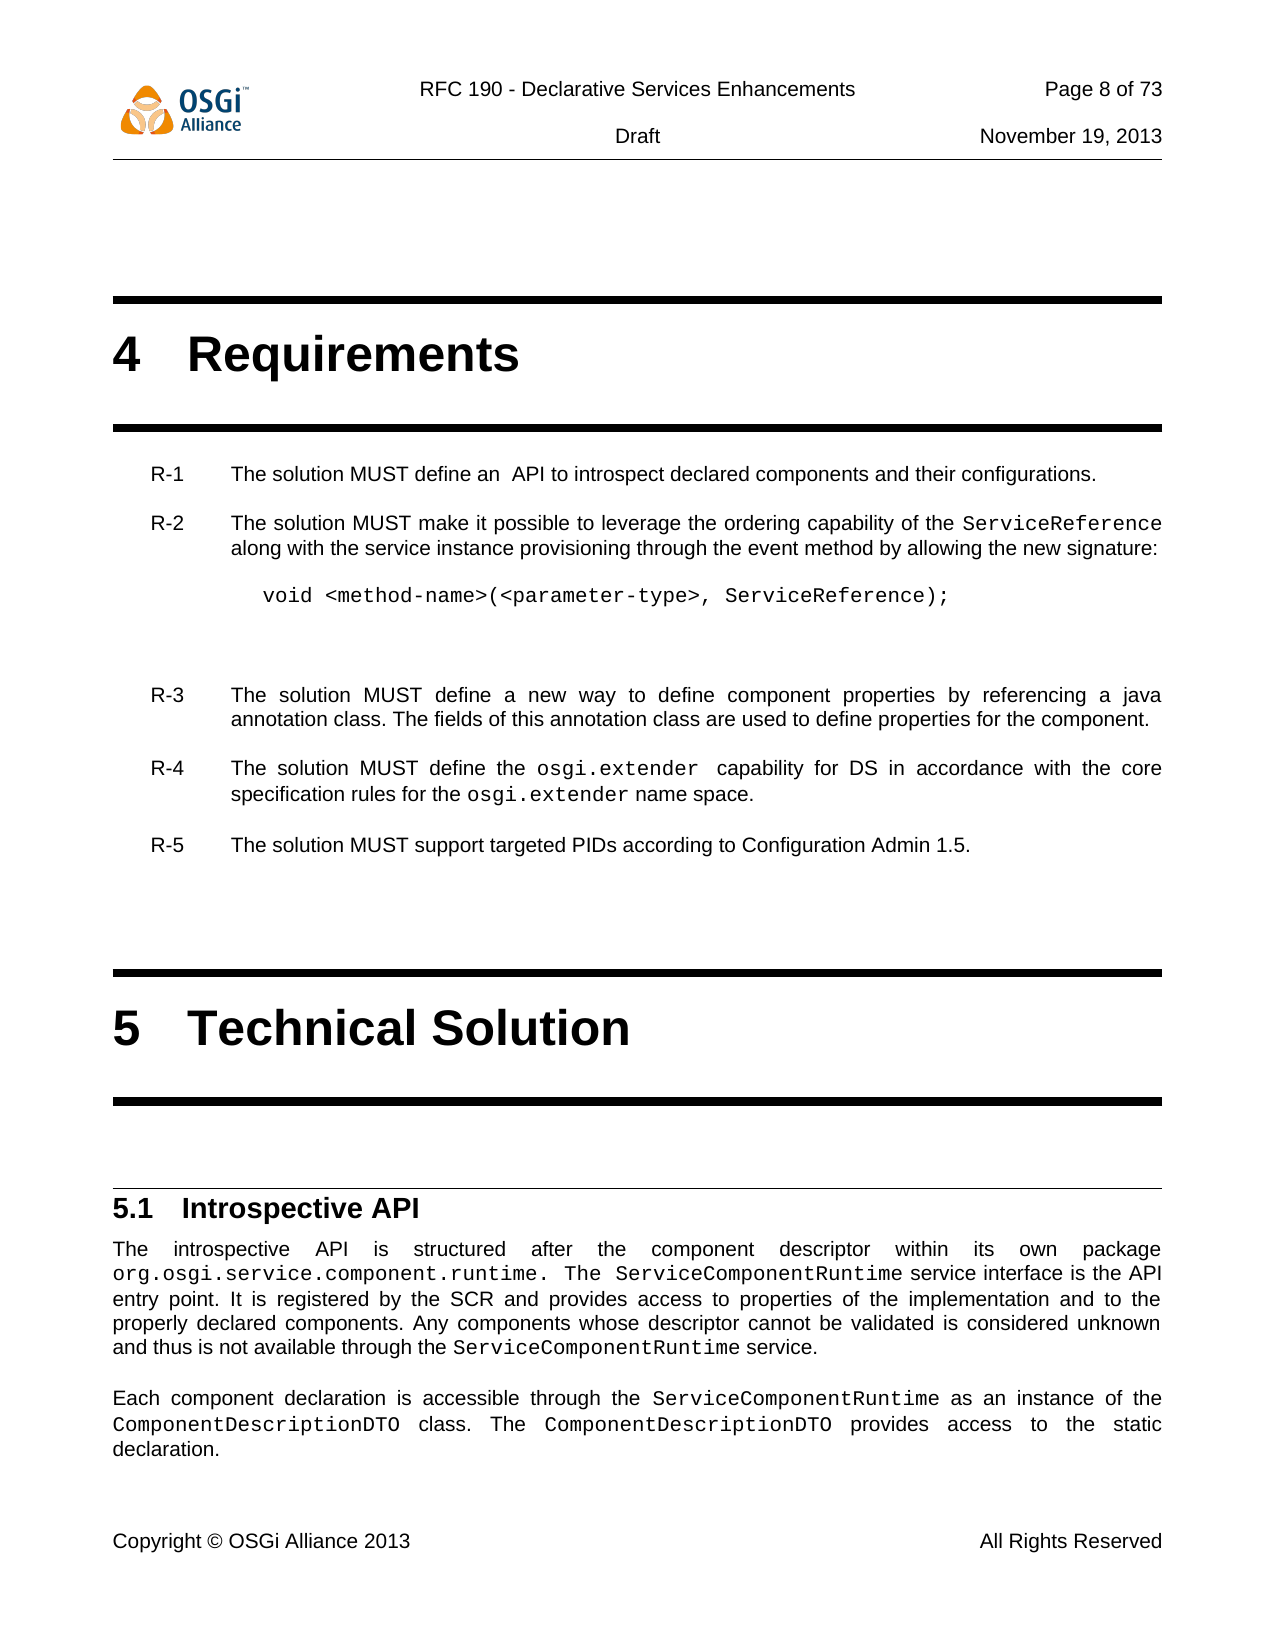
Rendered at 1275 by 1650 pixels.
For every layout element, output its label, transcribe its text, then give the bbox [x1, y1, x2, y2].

list The solution MUST define the osgi.extender capability for DS in accordance with the core specification rules for the osgi.extender name space. [150, 756, 1162, 807]
subtitle Technical Solution [112, 970, 1162, 1106]
text Each component declaration is accessible through the ServiceComponentRuntime as an instance of the ComponentDescriptionDTO class. The ComponentDescriptionDTO provides access to the static declaration. [112, 1386, 1162, 1461]
list The solution MUST make it possible to leverage the ordering capability of the ServiceReference along with the service instance provisioning through the event method by allowing the new signature: [150, 510, 1162, 560]
list The solution MUST support targeted PIDs according to Configuration Admin 1.5. [150, 832, 1162, 856]
list void <method-name>(<parameter-type>, ServiceReference); [225, 585, 1162, 609]
list The solution MUST define a new way to define component properties by referencing a java annotation class. The fields of this annotation class are used to define properties for the component. [150, 683, 1162, 731]
subtitle Requirements [112, 297, 1162, 432]
text The introspective API is structured after the component descriptor within its own package org.osgi.service.component.runtime. The ServiceComponentRuntime service interface is the API entry point. It is registered by the SCR and provides access to properties of the implementation and to the properly declared components. Any components whose descriptor cannot be validated is considered unknown and thus is not available through the ServiceComponentRuntime service. [112, 1237, 1162, 1361]
picture [113, 78, 257, 142]
list The solution MUST define an API to introspect declared components and their configurations. [150, 461, 1162, 485]
subtitle Introspective API [112, 1189, 1162, 1224]
